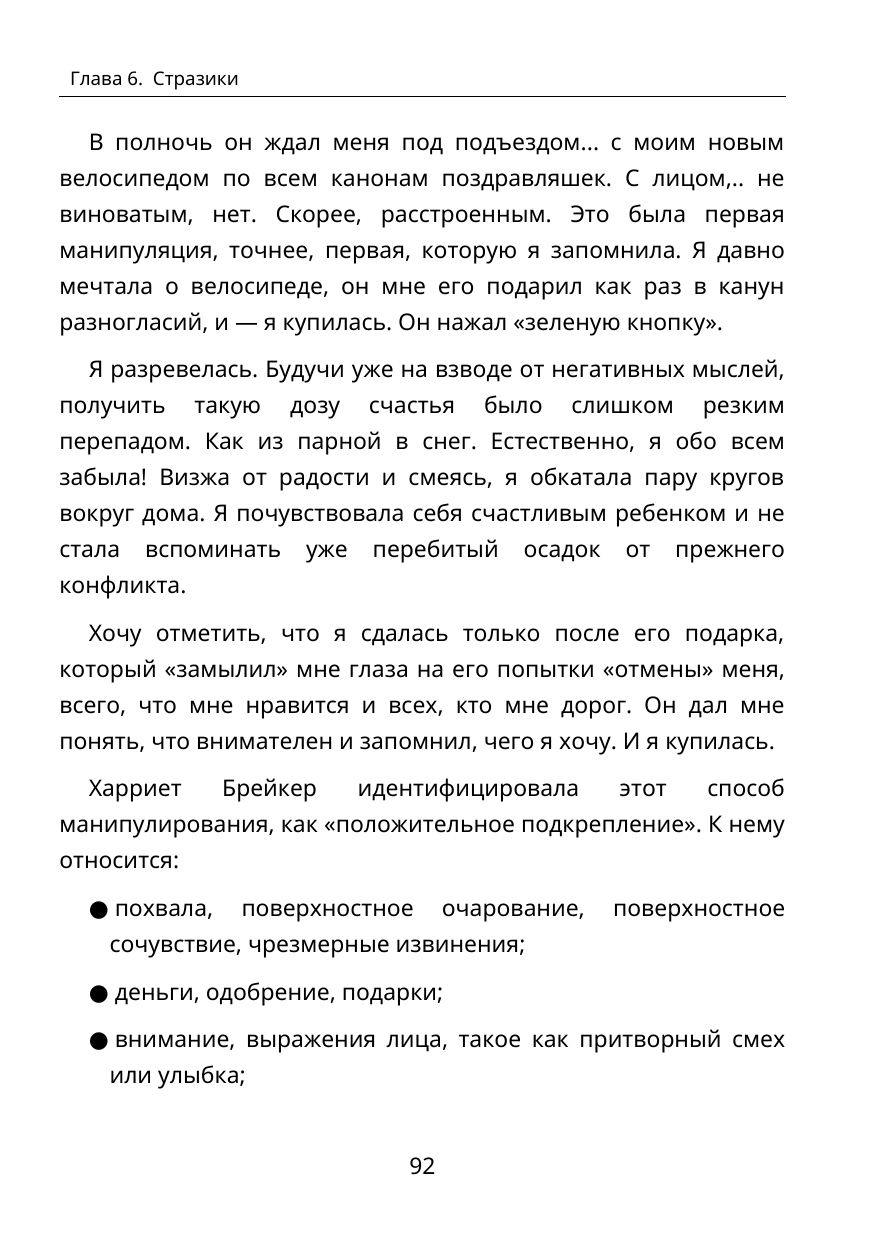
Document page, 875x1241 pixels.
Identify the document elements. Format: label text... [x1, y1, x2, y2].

text Я разревелась. Будучи уже на взводе от негативных мыслей, получить такую дозу счастья было слишком резким перепадом. Как из парной в снег. Естественно, я обо всем забыла! Визжа от радости и смеясь, я обкатала пару кругов вокруг дома. Я почувствовала себя счастливым ребенком и не стала вспоминать уже перебитый осадок от прежнего конфликта. [59, 353, 786, 600]
text Хочу отметить, что я сдалась только после его подарка, который «замылил» мне глаза на его попытки «отмены» меня, всего, что мне нравится и всех, кто мне дорог. Он дал мне понять, что внимателен и запомнил, чего я хочу. И я купилась. [59, 617, 786, 756]
text В полночь он ждал меня под подъездом... с моим новым велосипедом по всем канонам поздравляшек. С лицом,.. не виноватым, нет. Скорее, расстроенным. Это была первая манипуляция, точнее, первая, которую я запомнила. Я давно мечтала о велосипеде, он мне его подарил как раз в канун разногласий, и — я купилась. Он нажал «зеленую кнопку». [59, 126, 786, 337]
list внимание, выражения лица, такое как притворный смех или улыбка; [88, 1023, 786, 1090]
text Харриет Брейкер идентифицировала этот способ манипулирования, как «положительное подкрепление». К нему относится: [59, 772, 786, 875]
list похвала, поверхностное очарование, поверхностное сочувствие, чрезмерные извинения; [88, 892, 786, 959]
list деньги, одобрение, подарки; [88, 976, 786, 1007]
